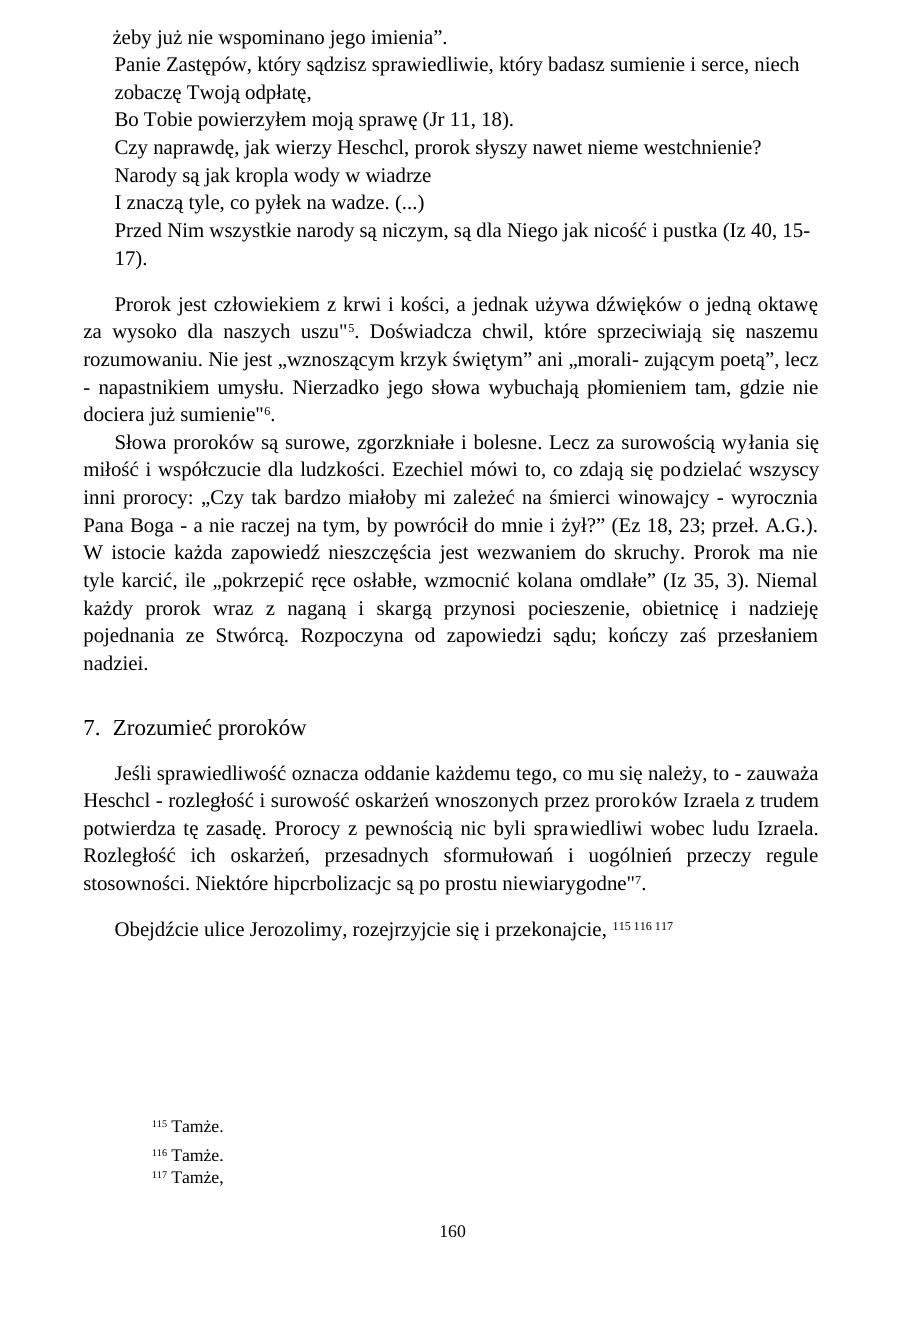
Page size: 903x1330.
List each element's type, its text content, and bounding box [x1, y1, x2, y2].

text Panie Zastępów, który sądzisz sprawiedliwie, który badasz sumienie i serce, niech zobaczę Twoją odpłatę, [114, 52, 819, 104]
text 117 Tamże, s. 18. [152, 1167, 239, 1187]
text 160 [439, 1221, 470, 1241]
text Prorok jest człowiekiem z krwi i kości, a jednak używa dźwięków o jedną oktawę za wysoko dla naszych uszu"5. Doświadcza chwil, które sprzeciwiają się naszemu rozumowaniu. Nie jest „wznoszącym krzyk świętym” ani „morali- zującym poetą”, lecz - napastnikiem umysłu. Nierzadko jego słowa wybuchają płomieniem tam, gdzie nie dociera już sumienie"6. [83, 292, 819, 426]
text Słowa proroków są surowe, zgorzkniałe i bolesne. Lecz za surowością wy­łania się miłość i współczucie dla ludzkości. Ezechiel mówi to, co zdają się po­dzielać wszyscy inni prorocy: „Czy tak bardzo miałoby mi zależeć na śmierci winowajcy - wyrocznia Pana Boga - a nie raczej na tym, by powrócił do mnie i żył?” (Ez 18, 23; przeł. A.G.). W istocie każda zapowiedź nieszczęścia jest wezwaniem do skruchy. Prorok ma nie tyle karcić, ile „pokrzepić ręce osłabłe, wzmocnić kolana omdlałe” (Iz 35, 3). Niemal każdy prorok wraz z naganą i skar­gą przynosi pocieszenie, obietnicę i nadzieję pojednania ze Stwórcą. Rozpoczyna od zapowiedzi sądu; kończy zaś przesłaniem nadziei. [83, 430, 819, 675]
text Czy naprawdę, jak wierzy Heschcl, prorok słyszy nawet nieme westchnienie? [114, 135, 819, 159]
text Jeśli sprawiedliwość oznacza oddanie każdemu tego, co mu się należy, to - zauważa Heschcl - rozległość i surowość oskarżeń wnoszonych przez proro­ków Izraela z trudem potwierdza tę zasadę. Prorocy z pewnością nic byli spra­wiedliwi wobec ludu Izraela. Rozległość ich oskarżeń, przesadnych sformułowań i uogólnień przeczy regule stosowności. Niektóre hipcrbolizacjc są po prostu nie­wiarygodne"7. [83, 761, 819, 895]
text Obejdźcie ulice Jerozolimy, rozejrzyjcie się i przekonajcie, 115 116 117 [114, 917, 819, 941]
text żeby już nie wspominano jego imienia”. [112, 24, 819, 49]
text Narody są jak kropla wody w wiadrze [114, 163, 819, 187]
text Bo Tobie powierzyłem moją sprawę (Jr 11, 18). [114, 107, 819, 131]
text 116 Tamże, s. 15. [152, 1144, 239, 1160]
text I znaczą tyle, co pyłek na wadze. (...) [114, 190, 819, 214]
text Przed Nim wszystkie narody są niczym, są dla Niego jak nicość i pustka (Iz 40, 15-17). [114, 218, 819, 269]
subtitle 7. Zrozumieć proroków [83, 714, 819, 740]
text 115 Tamże. [152, 1116, 239, 1135]
